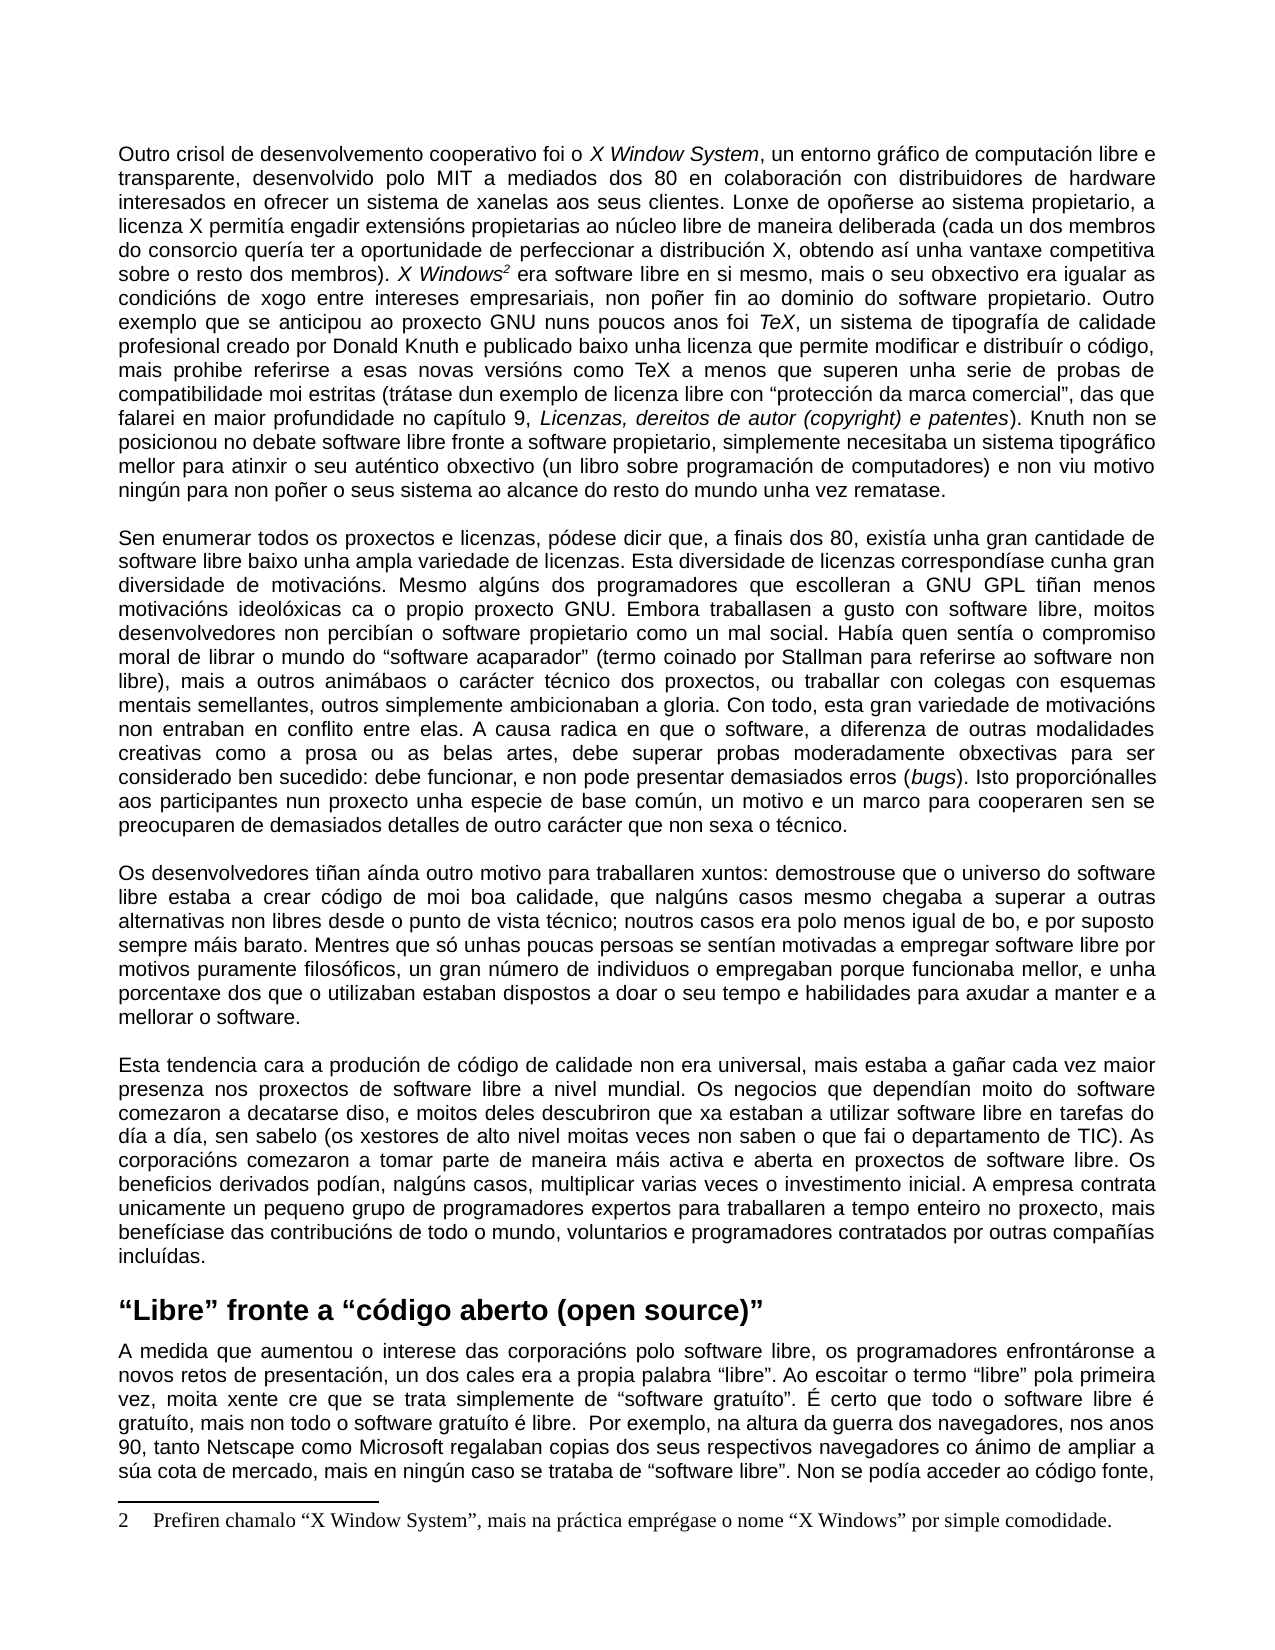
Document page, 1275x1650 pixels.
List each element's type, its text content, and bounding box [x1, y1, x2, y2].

text Outro crisol de desenvolvemento cooperativo foi o X Window System, un entorno gráfico de computación libre e transparente, desenvolvido polo MIT a mediados dos 80 en colaboración con distribuidores de hardware interesados en ofrecer un sistema de xanelas aos seus clientes. Lonxe de opoñerse ao sistema propietario, a licenza X permitía engadir extensións propietarias ao núcleo libre de maneira deliberada (cada un dos membros do consorcio quería ter a oportunidade de perfeccionar a distribución X, obtendo así unha vantaxe competitiva sobre o resto dos membros). X Windows era software libre en si mesmo, mais o seu obxectivo era igualar as condicións de xogo entre intereses empresariais, non poñer fin ao dominio do software propietario. Outro exemplo que se anticipou ao proxecto GNU nuns poucos anos foi TeX, un sistema de tipografía de calidade profesional creado por Donald Knuth e publicado baixo unha licenza que permite modificar e distribuír o código, mais prohibe referirse a esas novas versións como TeX a menos que superen unha serie de probas de compatibilidade moi estritas (trátase dun exemplo de licenza libre con “protección da marca comercial”, das que falarei en maior profundidade no capítulo 9, Licenzas, dereitos de autor (copyright) e patentes). Knuth non se posicionou no debate software libre fronte a software propietario, simplemente necesitaba un sistema tipográfico mellor para atinxir o seu auténtico obxectivo (un libro sobre programación de computadores) e non viu motivo ningún para non poñer o seus sistema ao alcance do resto do mundo unha vez rematase. [118, 142, 1157, 501]
subtitle “Libre” fronte a “código aberto (open source)” [118, 1293, 1157, 1327]
text Esta tendencia cara a produción de código de calidade non era universal, mais estaba a gañar cada vez maior presenza nos proxectos de software libre a nivel mundial. Os negocios que dependían moito do software comezaron a decatarse diso, e moitos deles descubriron que xa estaban a utilizar software libre en tarefas do día a día, sen sabelo (os xestores de alto nivel moitas veces non saben o que fai o departamento de TIC). As corporacións comezaron a tomar parte de maneira máis activa e aberta en proxectos de software libre. Os beneficios derivados podían, nalgúns casos, multiplicar varias veces o investimento inicial. A empresa contrata unicamente un pequeno grupo de programadores expertos para traballaren a tempo enteiro no proxecto, mais benefíciase das contribucións de todo o mundo, voluntarios e programadores contratados por outras compañías incluídas. [118, 1052, 1157, 1268]
text A medida que aumentou o interese das corporacións polo software libre, os programadores enfrontáronse a novos retos de presentación, un dos cales era a propia palabra “libre”. Ao escoitar o termo “libre” pola primeira vez, moita xente cre que se trata simplemente de “software gratuíto”. É certo que todo o software libre é gratuíto, mais non todo o software gratuíto é libre. Por exemplo, na altura da guerra dos navegadores, nos anos 90, tanto Netscape como Microsoft regalaban copias dos seus respectivos navegadores co ánimo de ampliar a súa cota de mercado, mais en ningún caso se trataba de “software libre”. Non se podía acceder ao código fonte, [118, 1339, 1157, 1483]
text Sen enumerar todos os proxectos e licenzas, pódese dicir que, a finais dos 80, existía unha gran cantidade de software libre baixo unha ampla variedade de licenzas. Esta diversidade de licenzas correspondíase cunha gran diversidade de motivacións. Mesmo algúns dos programadores que escolleran a GNU GPL tiñan menos motivacións ideolóxicas ca o propio proxecto GNU. Embora traballasen a gusto con software libre, moitos desenvolvedores non percibían o software propietario como un mal social. Había quen sentía o compromiso moral de librar o mundo do “software acaparador” (termo coinado por Stallman para referirse ao software non libre), mais a outros animábaos o carácter técnico dos proxectos, ou traballar con colegas con esquemas mentais semellantes, outros simplemente ambicionaban a gloria. Con todo, esta gran variedade de motivacións non entraban en conflito entre elas. A causa radica en que o software, a diferenza de outras modalidades creativas como a prosa ou as belas artes, debe superar probas moderadamente obxectivas para ser considerado ben sucedido: debe funcionar, e non pode presentar demasiados erros (bugs). Isto proporciónalles aos participantes nun proxecto unha especie de base común, un motivo e un marco para cooperaren sen se preocuparen de demasiados detalles de outro carácter que non sexa o técnico. [118, 525, 1157, 837]
text Prefiren chamalo “X Window System”, mais na práctica emprégase o nome “X Windows” por simple comodidade. [118, 1508, 1157, 1532]
text Os desenvolvedores tiñan aínda outro motivo para traballaren xuntos: demostrouse que o universo do software libre estaba a crear código de moi boa calidade, que nalgúns casos mesmo chegaba a superar a outras alternativas non libres desde o punto de vista técnico; noutros casos era polo menos igual de bo, e por suposto sempre máis barato. Mentres que só unhas poucas persoas se sentían motivadas a empregar software libre por motivos puramente filosóficos, un gran número de individuos o empregaban porque funcionaba mellor, e unha porcentaxe dos que o utilizaban estaban dispostos a doar o seu tempo e habilidades para axudar a manter e a mellorar o software. [118, 861, 1157, 1028]
